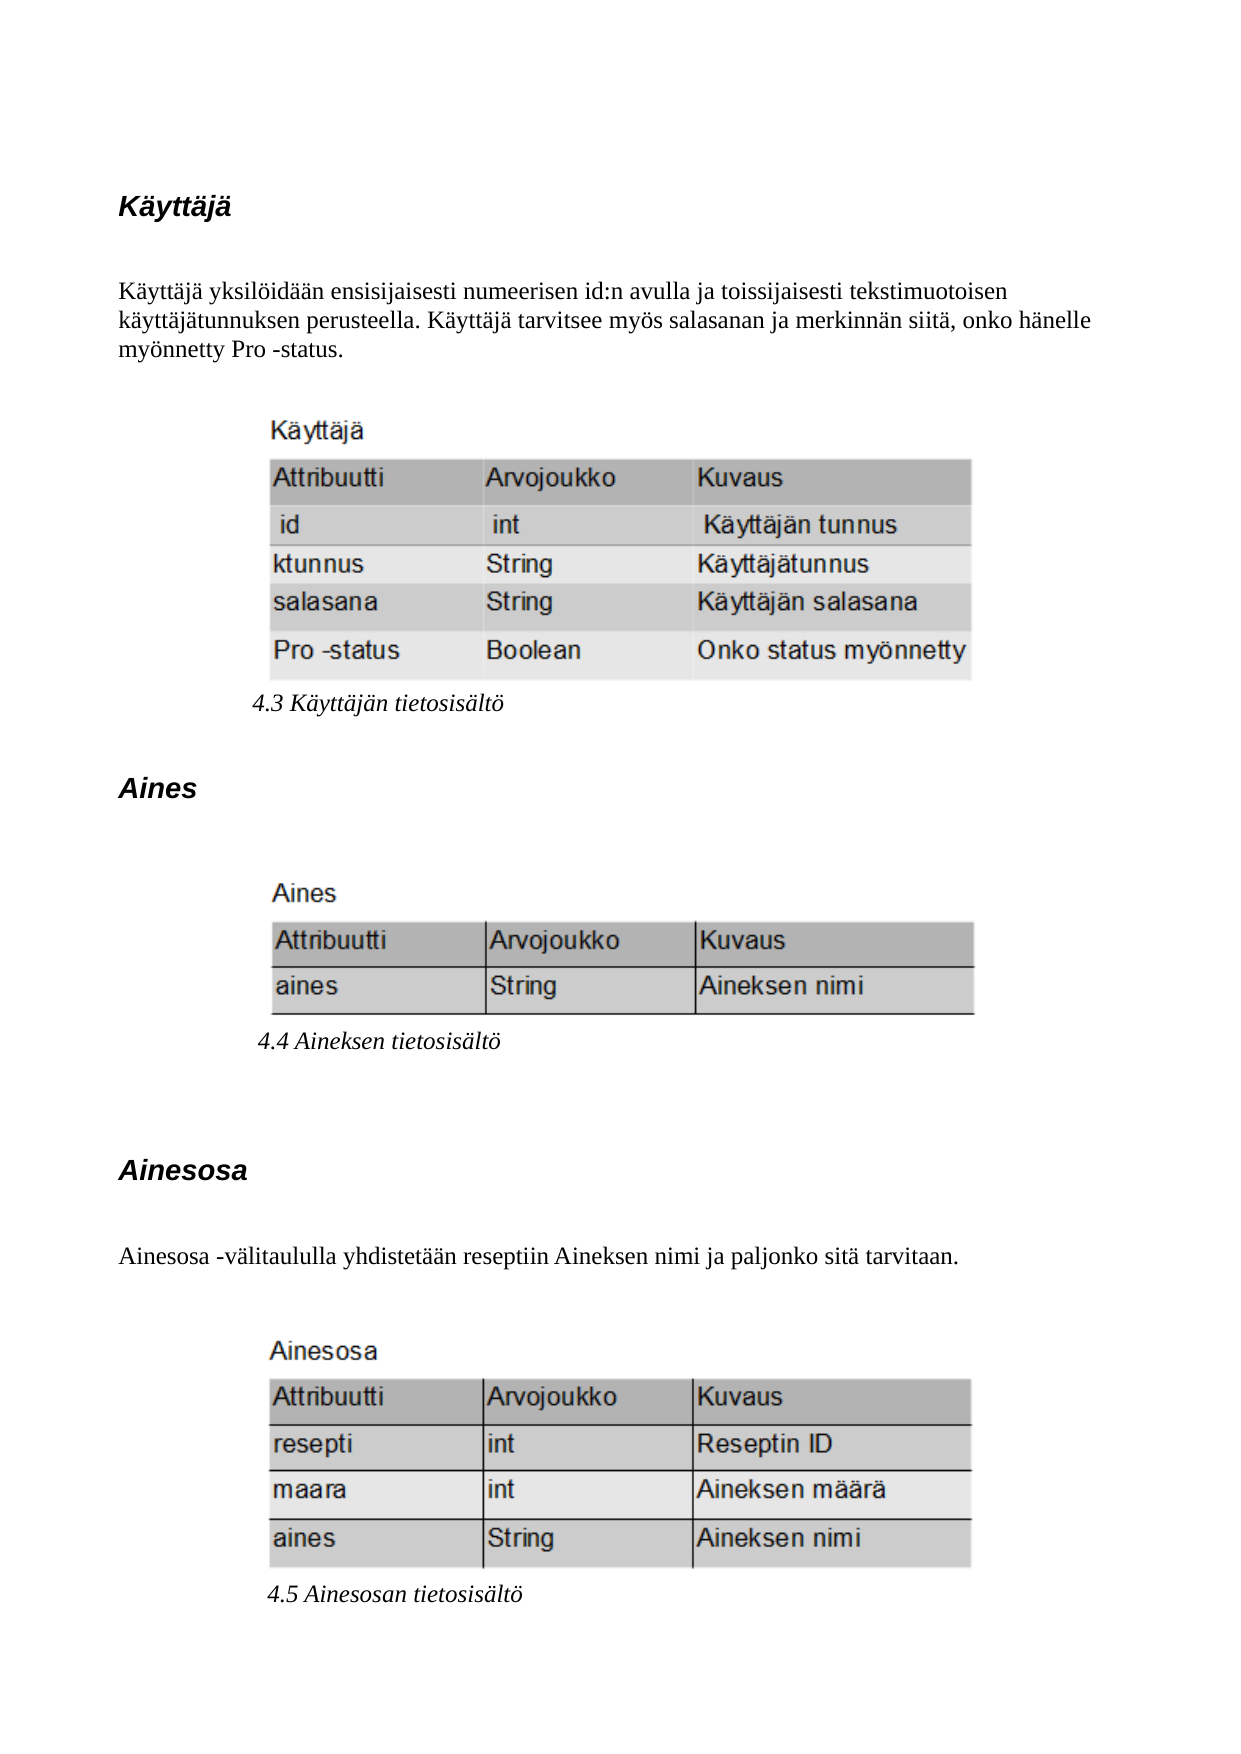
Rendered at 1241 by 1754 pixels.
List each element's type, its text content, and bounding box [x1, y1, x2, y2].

subtitle Ainesosa [118, 1153, 1122, 1187]
text Käyttäjä yksilöidään ensisijaisesti numeerisen id:n avulla ja toissijaisesti tekstimuotoisen käyttäjätunnuksen perusteella. Käyttäjä tarvitsee myös salasanan ja merkinnän siitä, onko hänelle myönnetty Pro -status. [118, 276, 1122, 363]
text Ainesosa -välitaululla yhdistetään reseptiin Aineksen nimi ja paljonko sitä tarvitaan. [118, 1241, 1122, 1269]
picture [257, 871, 983, 1026]
subtitle Käyttäjä [118, 189, 1122, 223]
picture [267, 1335, 974, 1580]
text 4.4 Aineksen tietosisältö [258, 1026, 983, 1055]
subtitle Aines [118, 771, 1122, 805]
picture [261, 416, 979, 689]
text 4.5 Ainesosan tietosisältö [267, 1580, 973, 1608]
text 4.3 Käyttäjän tietosisältö [252, 689, 988, 717]
